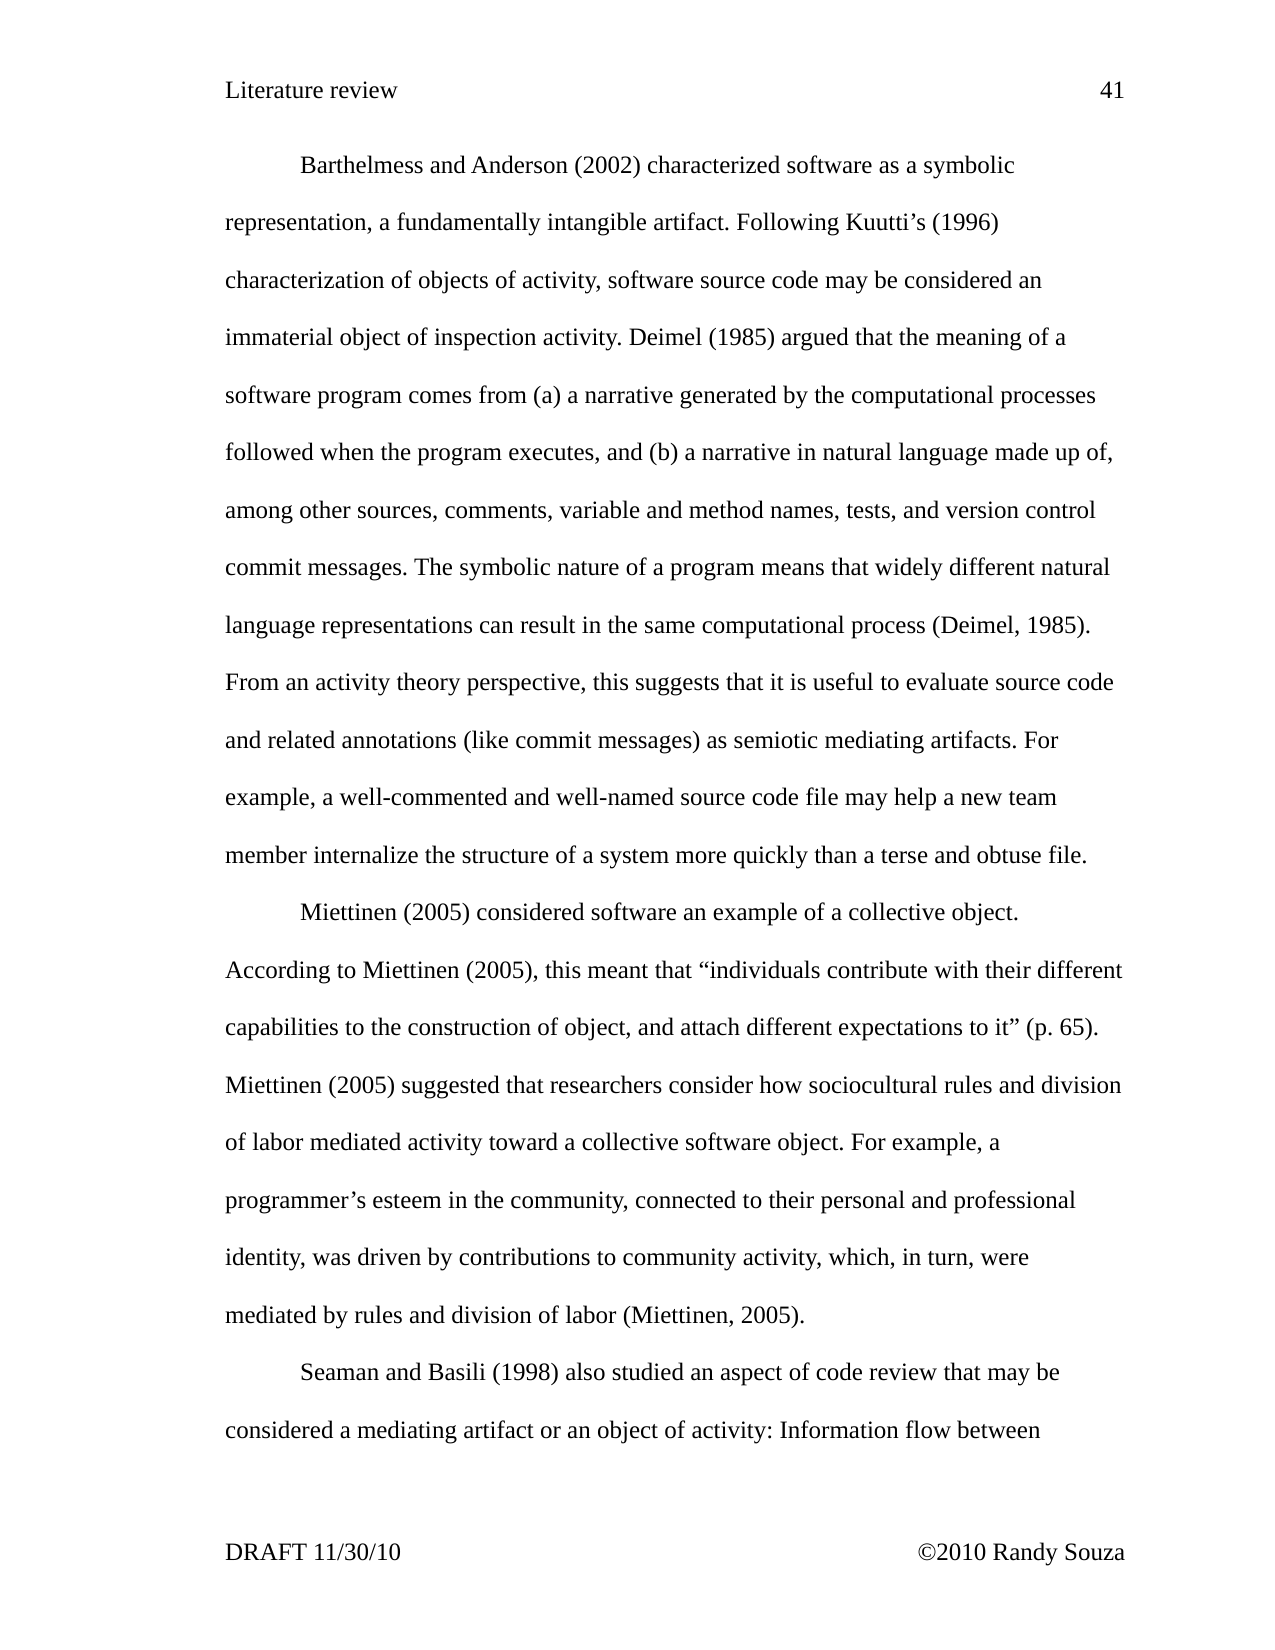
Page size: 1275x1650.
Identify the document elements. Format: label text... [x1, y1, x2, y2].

text Miettinen (2005) considered software an example of a collective object. According to Miettinen (2005), this meant that “individuals contribute with their different capabilities to the construction of object, and attach different expectations to it” (p. 65). Miettinen (2005) suggested that researchers consider how sociocultural rules and division of labor mediated activity toward a collective software object. For example, a programmer’s esteem in the community, connected to their personal and professional identity, was driven by contributions to community activity, which, in turn, were mediated by rules and division of labor (Miettinen, 2005). [225, 897, 1125, 1329]
text Seaman and Basili (1998) also studied an aspect of code review that may be considered a mediating artifact or an object of activity: Information flow between [225, 1357, 1125, 1444]
text Barthelmess and Anderson (2002) characterized software as a symbolic representation, a fundamentally intangible artifact. Following Kuutti’s (1996) characterization of objects of activity, software source code may be considered an immaterial object of inspection activity. Deimel (1985) argued that the meaning of a software program comes from (a) a narrative generated by the computational processes followed when the program executes, and (b) a narrative in natural language made up of, among other sources, comments, variable and method names, tests, and version control commit messages. The symbolic nature of a program means that widely different natural language representations can result in the same computational process (Deimel, 1985). From an activity theory perspective, this suggests that it is useful to evaluate source code and related annotations (like commit messages) as semiotic mediating artifacts. For example, a well-commented and well-named source code file may help a new team member internalize the structure of a system more quickly than a terse and obtuse file. [225, 150, 1125, 869]
